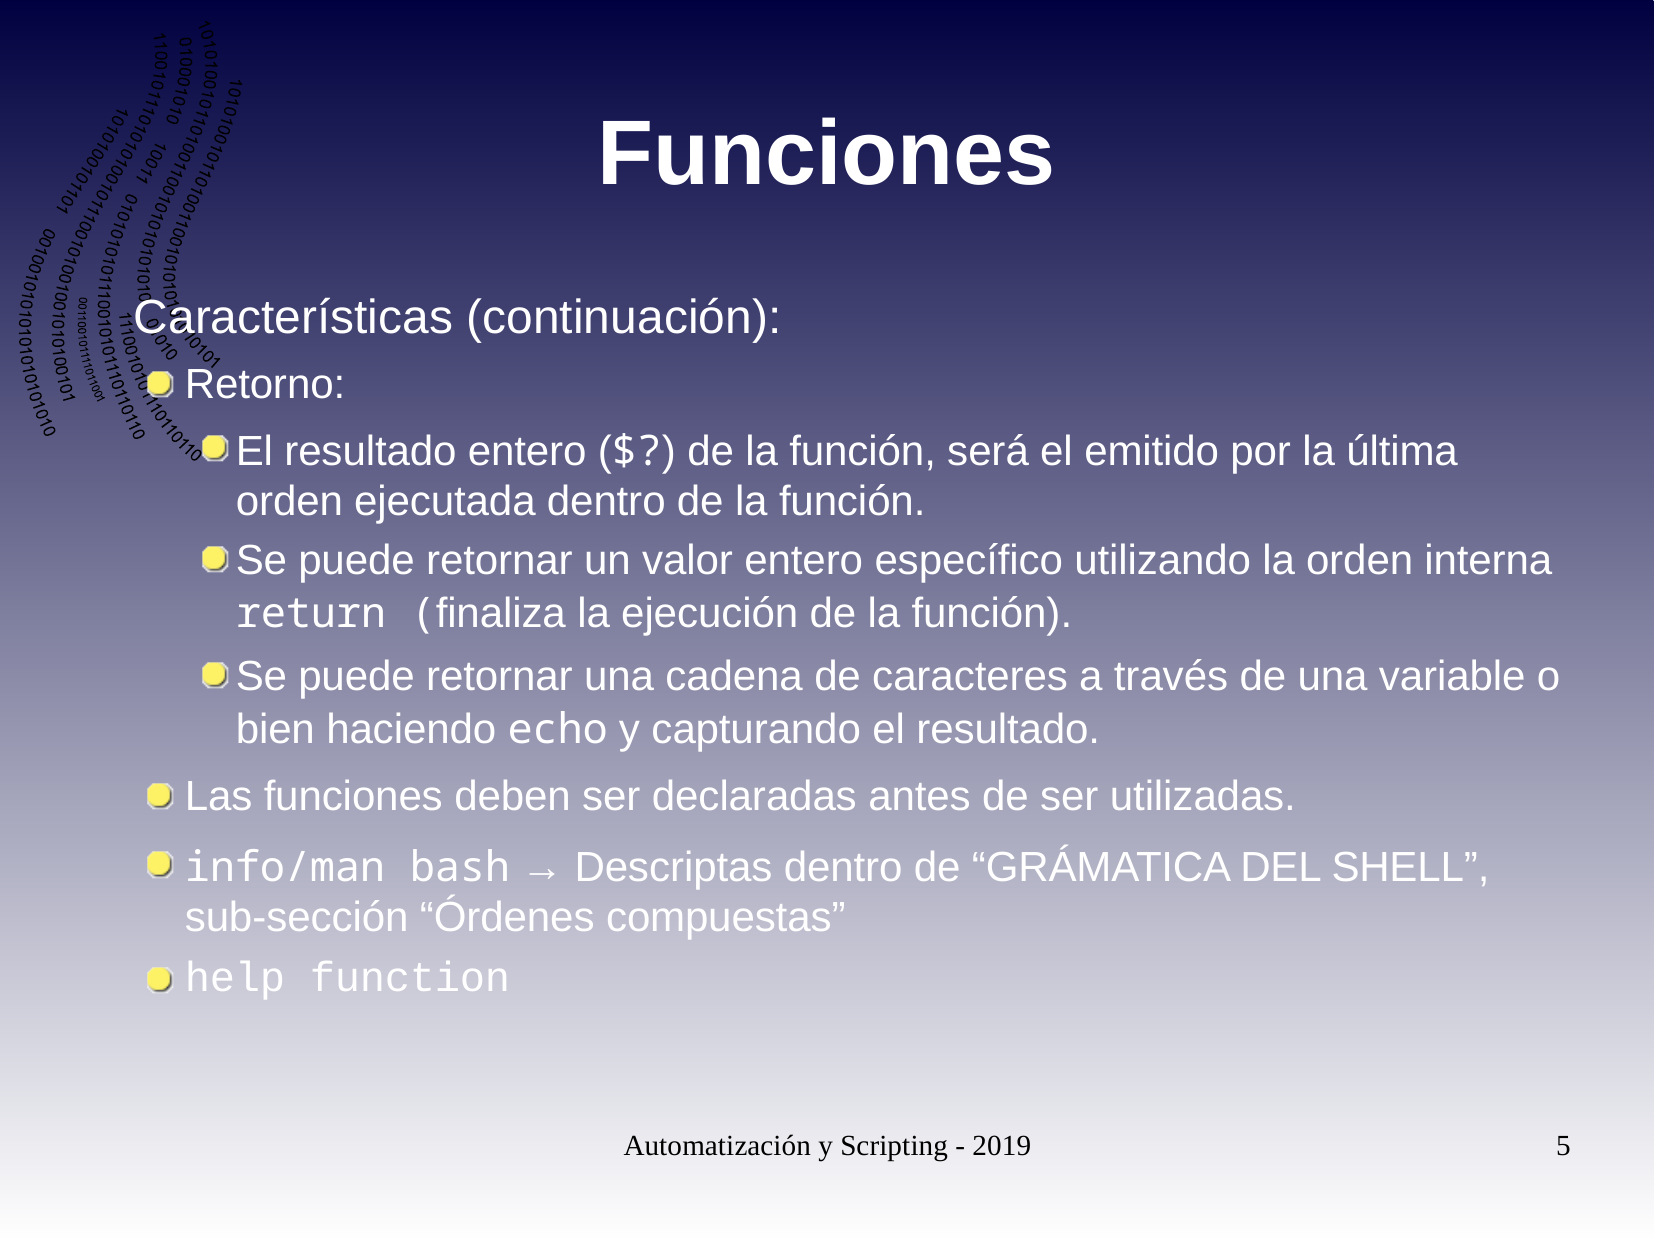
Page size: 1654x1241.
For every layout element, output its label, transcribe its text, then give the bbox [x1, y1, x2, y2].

list Características (continuación): Retorno: El resultado entero ($?) de la función, será el emitido por la última orden ejecutada dentro de la función. Se puede retornar un valor entero específico utilizando la orden interna return (finaliza la ejecución de la función). Se puede retornar una cadena de caracteres a través de una variable o bien haciendo echo y capturando el resultado. Las funciones deben ser declaradas antes de ser utilizadas. info/man bash → Descriptas dentro de “GRÁMATICA DEL SHELL”, sub-sección “Órdenes compuestas” help function [82, 290, 1571, 1010]
picture [18, 20, 243, 461]
title Funciones [82, 49, 1571, 257]
